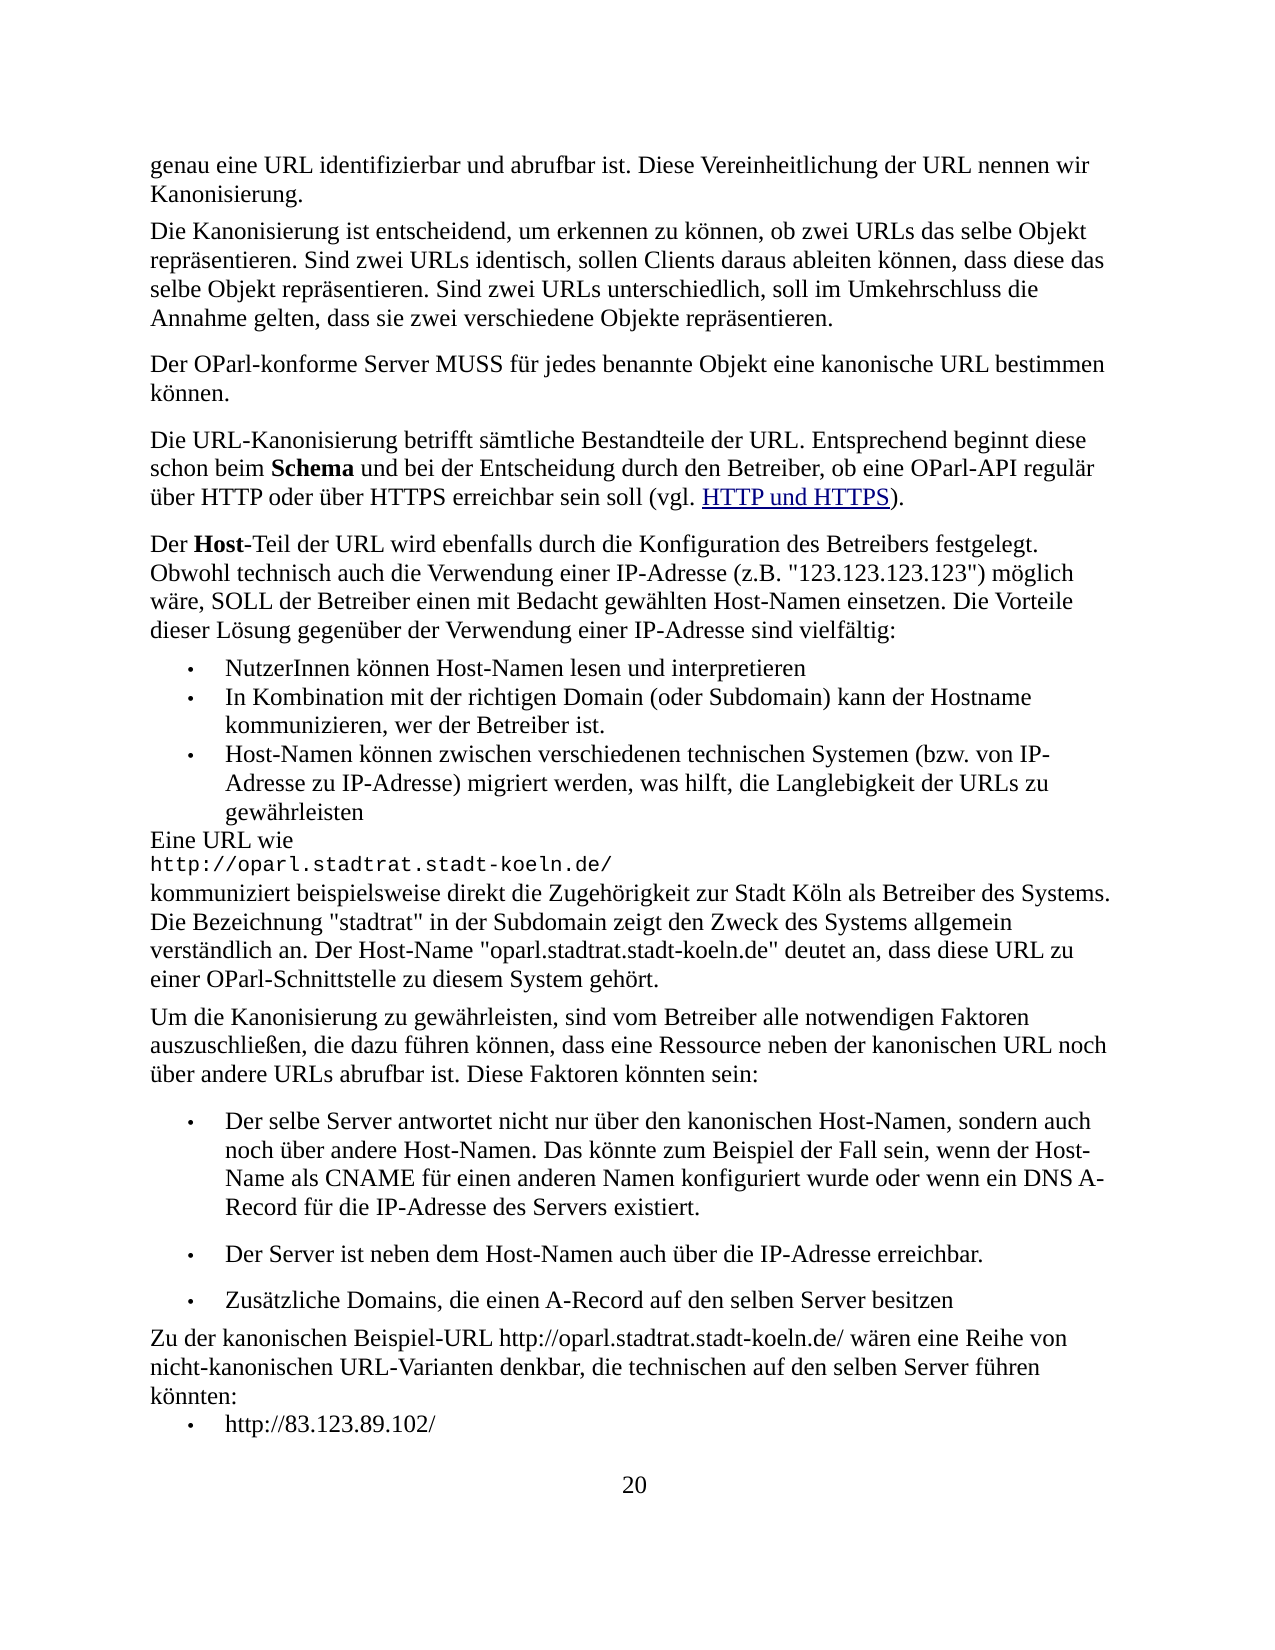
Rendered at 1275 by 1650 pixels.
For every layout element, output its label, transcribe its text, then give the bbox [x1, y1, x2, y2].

list NutzerInnen können Host-Namen lesen und interpretieren [187, 653, 1125, 682]
text http://oparl.stadtrat.stadt-koeln.de/ [150, 854, 1125, 878]
text Die URL-Kanonisierung betrifft sämtliche Bestandteile der URL. Entsprechend beginnt diese schon beim Schema und bei der Entscheidung durch den Betreiber, ob eine OParl-API regulär über HTTP oder über HTTPS erreichbar sein soll (vgl. HTTP und HTTPS). [150, 425, 1125, 511]
text Um die Kanonisierung zu gewährleisten, sind vom Betreiber alle notwendigen Faktoren auszuschließen, die dazu führen können, dass eine Ressource neben der kanonischen URL noch über andere URLs abrufbar ist. Diese Faktoren könnten sein: [150, 1002, 1125, 1088]
list Der Server ist neben dem Host-Namen auch über die IP-Adresse erreichbar. [187, 1239, 1125, 1268]
text Eine URL wie [150, 825, 1125, 854]
text kommuniziert beispielsweise direkt die Zugehörigkeit zur Stadt Köln als Betreiber des Systems. Die Bezeichnung "stadtrat" in der Subdomain zeigt den Zweck des Systems allgemein verständlich an. Der Host-Name "oparl.stadtrat.stadt-koeln.de" deutet an, dass diese URL zu einer OParl-Schnittstelle zu diesem System gehört. [150, 878, 1125, 993]
list Host-Namen können zwischen verschiedenen technischen Systemen (bzw. von IP-Adresse zu IP-Adresse) migriert werden, was hilft, die Langlebigkeit der URLs zu gewährleisten [187, 739, 1125, 825]
list Der selbe Server antwortet nicht nur über den kanonischen Host-Namen, sondern auch noch über andere Host-Namen. Das könnte zum Beispiel der Fall sein, wenn der Host-Name als CNAME für einen anderen Namen konfiguriert wurde oder wenn ein DNS A-Record für die IP-Adresse des Servers existiert. [187, 1106, 1125, 1221]
list In Kombination mit der richtigen Domain (oder Subdomain) kann der Hostname kommunizieren, wer der Betreiber ist. [187, 682, 1125, 739]
text Der Host-Teil der URL wird ebenfalls durch die Konfiguration des Betreibers festgelegt. Obwohl technisch auch die Verwendung einer IP-Adresse (z.B. "123.123.123.123") möglich wäre, SOLL der Betreiber einen mit Bedacht gewählten Host-Namen einsetzen. Die Vorteile dieser Lösung gegenüber der Verwendung einer IP-Adresse sind vielfältig: [150, 529, 1125, 644]
text Die Kanonisierung ist entscheidend, um erkennen zu können, ob zwei URLs das selbe Objekt repräsentieren. Sind zwei URLs identisch, sollen Clients daraus ableiten können, dass diese das selbe Objekt repräsentieren. Sind zwei URLs unterschiedlich, soll im Umkehrschluss die Annahme gelten, dass sie zwei verschiedene Objekte repräsentieren. [150, 216, 1125, 331]
list http://83.123.89.102/ [187, 1409, 1125, 1438]
list Zusätzliche Domains, die einen A-Record auf den selben Server besitzen [187, 1286, 1125, 1314]
text genau eine URL identifizierbar und abrufbar ist. Diese Vereinheitlichung der URL nennen wir Kanonisierung. [150, 150, 1125, 207]
text Zu der kanonischen Beispiel-URL http://oparl.stadtrat.stadt-koeln.de/ wären eine Reihe von nicht-kanonischen URL-Varianten denkbar, die technischen auf den selben Server führen könnten: [150, 1323, 1125, 1409]
text Der OParl-konforme Server MUSS für jedes benannte Objekt eine kanonische URL bestimmen können. [150, 349, 1125, 407]
